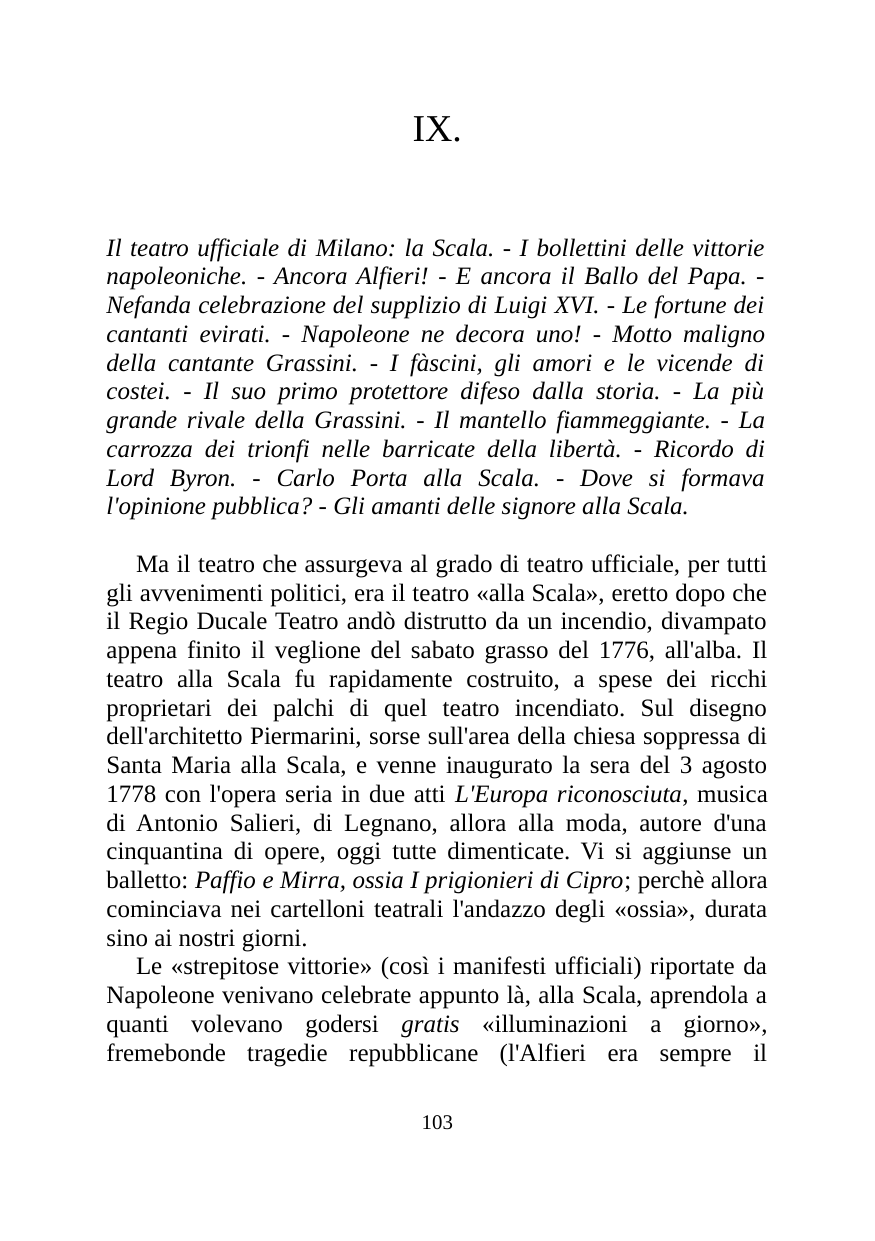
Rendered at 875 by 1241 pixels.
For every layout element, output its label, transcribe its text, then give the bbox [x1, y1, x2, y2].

subtitle IX. [106, 106, 768, 150]
text Il teatro ufficiale di Milano: la Scala. - I bollettini delle vittorie napoleoniche. - Ancora Alfieri! - E ancora il Ballo del Papa. - Nefanda celebrazione del supplizio di Luigi XVI. - Le fortune dei cantanti evirati. - Napoleone ne decora uno! - Motto maligno della cantante Grassini. - I fàscini, gli amori e le vicende di costei. - Il suo primo protettore difeso dalla storia. - La più grande rivale della Grassini. - Il mantello fiammeggiante. - La carrozza dei trionfi nelle barricate della libertà. - Ricordo di Lord Byron. - Carlo Porta alla Scala. - Dove si formava l'opinione pubblica? - Gli amanti delle signore alla Scala. [106, 233, 768, 520]
text Le «strepitose vittorie» (così i manifesti ufficiali) riportate da Napoleone venivano celebrate appunto là, alla Scala, aprendola a quanti volevano godersi gratis «illuminazioni a giorno», fremebonde tragedie repubblicane (l'Alfieri era sempre il [106, 951, 768, 1066]
text Ma il teatro che assurgeva al grado di teatro ufficiale, per tutti gli avvenimenti politici, era il teatro «alla Scala», eretto dopo che il Regio Ducale Teatro andò distrutto da un incendio, divampato appena finito il veglione del sabato grasso del 1776, all'alba. Il teatro alla Scala fu rapidamente costruito, a spese dei ricchi proprietari dei palchi di quel teatro incendiato. Sul disegno dell'architetto Piermarini, sorse sull'area della chiesa soppressa di Santa Maria alla Scala, e venne inaugurato la sera del 3 agosto 1778 con l'opera seria in due atti L'Europa riconosciuta, musica di Antonio Salieri, di Legnano, allora alla moda, autore d'una cinquantina di opere, oggi tutte dimenticate. Vi si aggiunse un balletto: Paffio e Mirra, ossia I prigionieri di Cipro; perchè allora cominciava nei cartelloni teatrali l'andazzo degli «ossia», durata sino ai nostri giorni. [106, 549, 768, 951]
